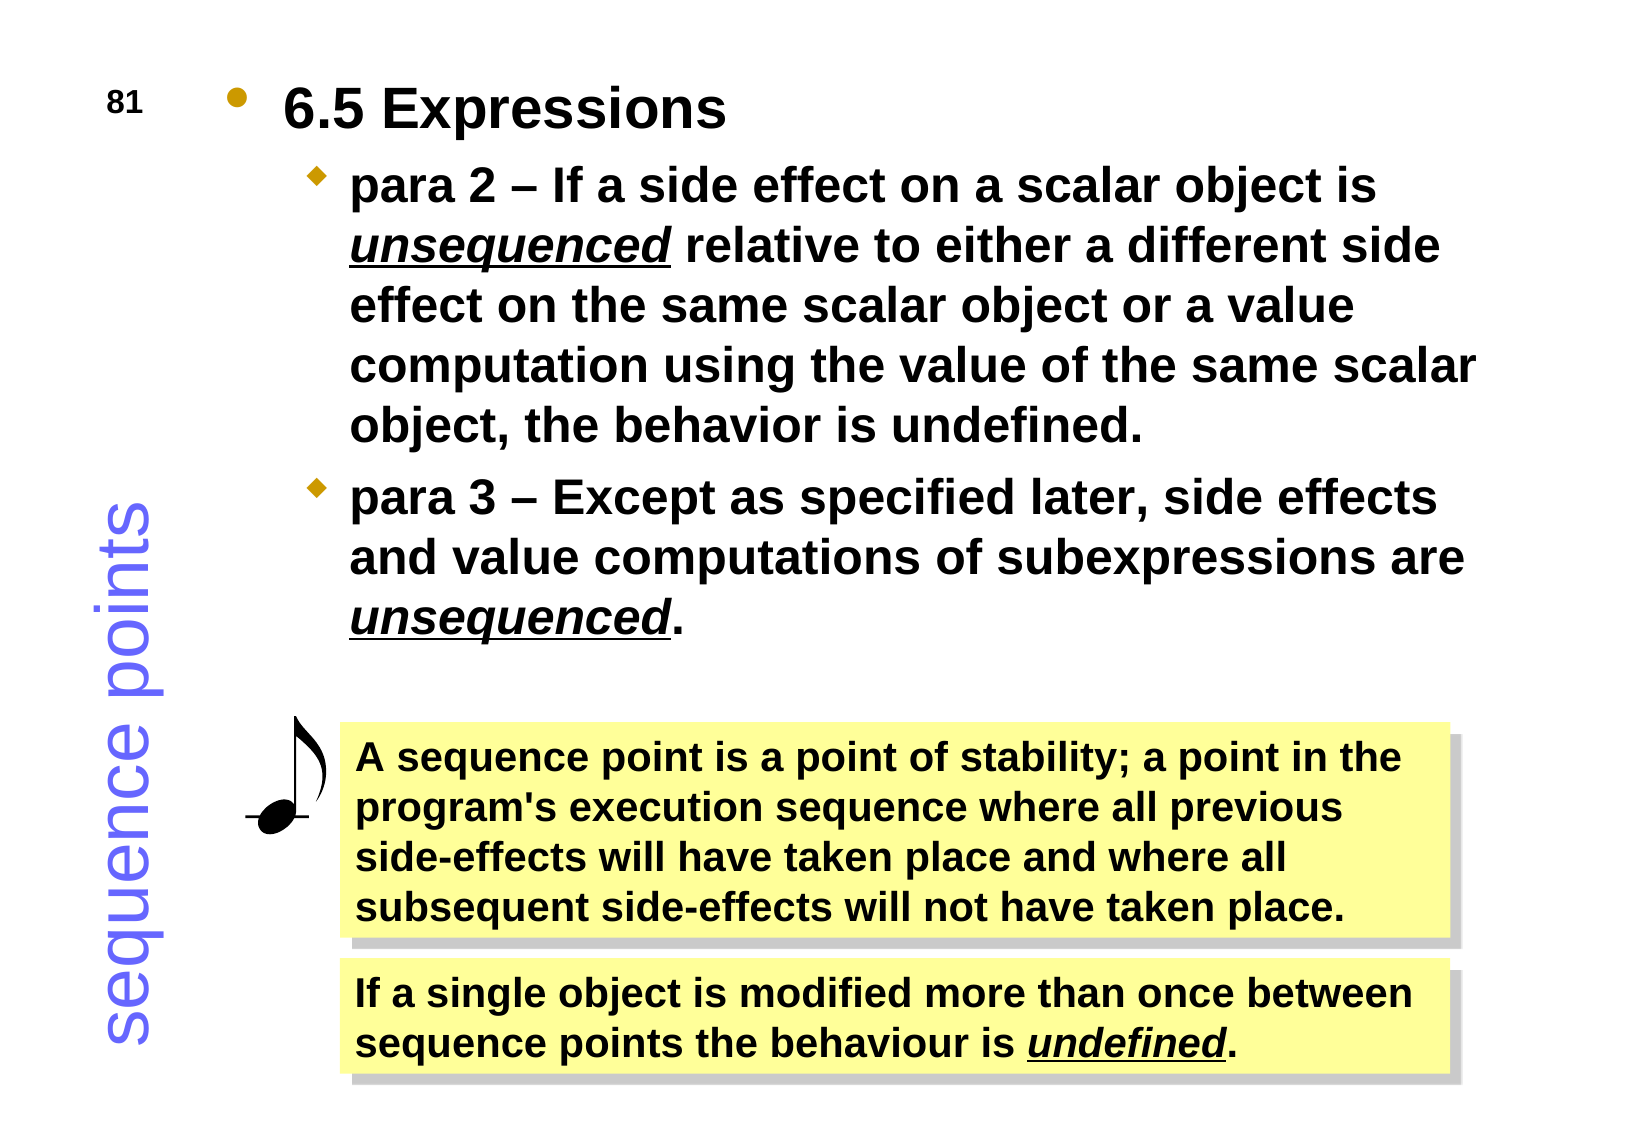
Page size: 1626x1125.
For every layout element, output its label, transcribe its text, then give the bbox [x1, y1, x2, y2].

list 6.5 Expressions para 2 – If a side effect on a scalar object is unsequenced relative to either a different side effect on the same scalar object or a value computation using the value of the same scalar object, the behavior is undefined. para 3 – Except as specified later, side effects and value computations of subexpressions are unsequenced. [212, 62, 1550, 1063]
text_box [245, 716, 327, 835]
text_box If a single object is modified more than once between sequence points the behaviour is undefined. [339, 958, 1451, 1074]
text_box A sequence point is a point of stability; a point in the program's execution sequence where all previous side-effects will have taken place and where all subsequent side-effects will not have taken place. [340, 722, 1451, 938]
title sequence points [50, 187, 188, 1063]
